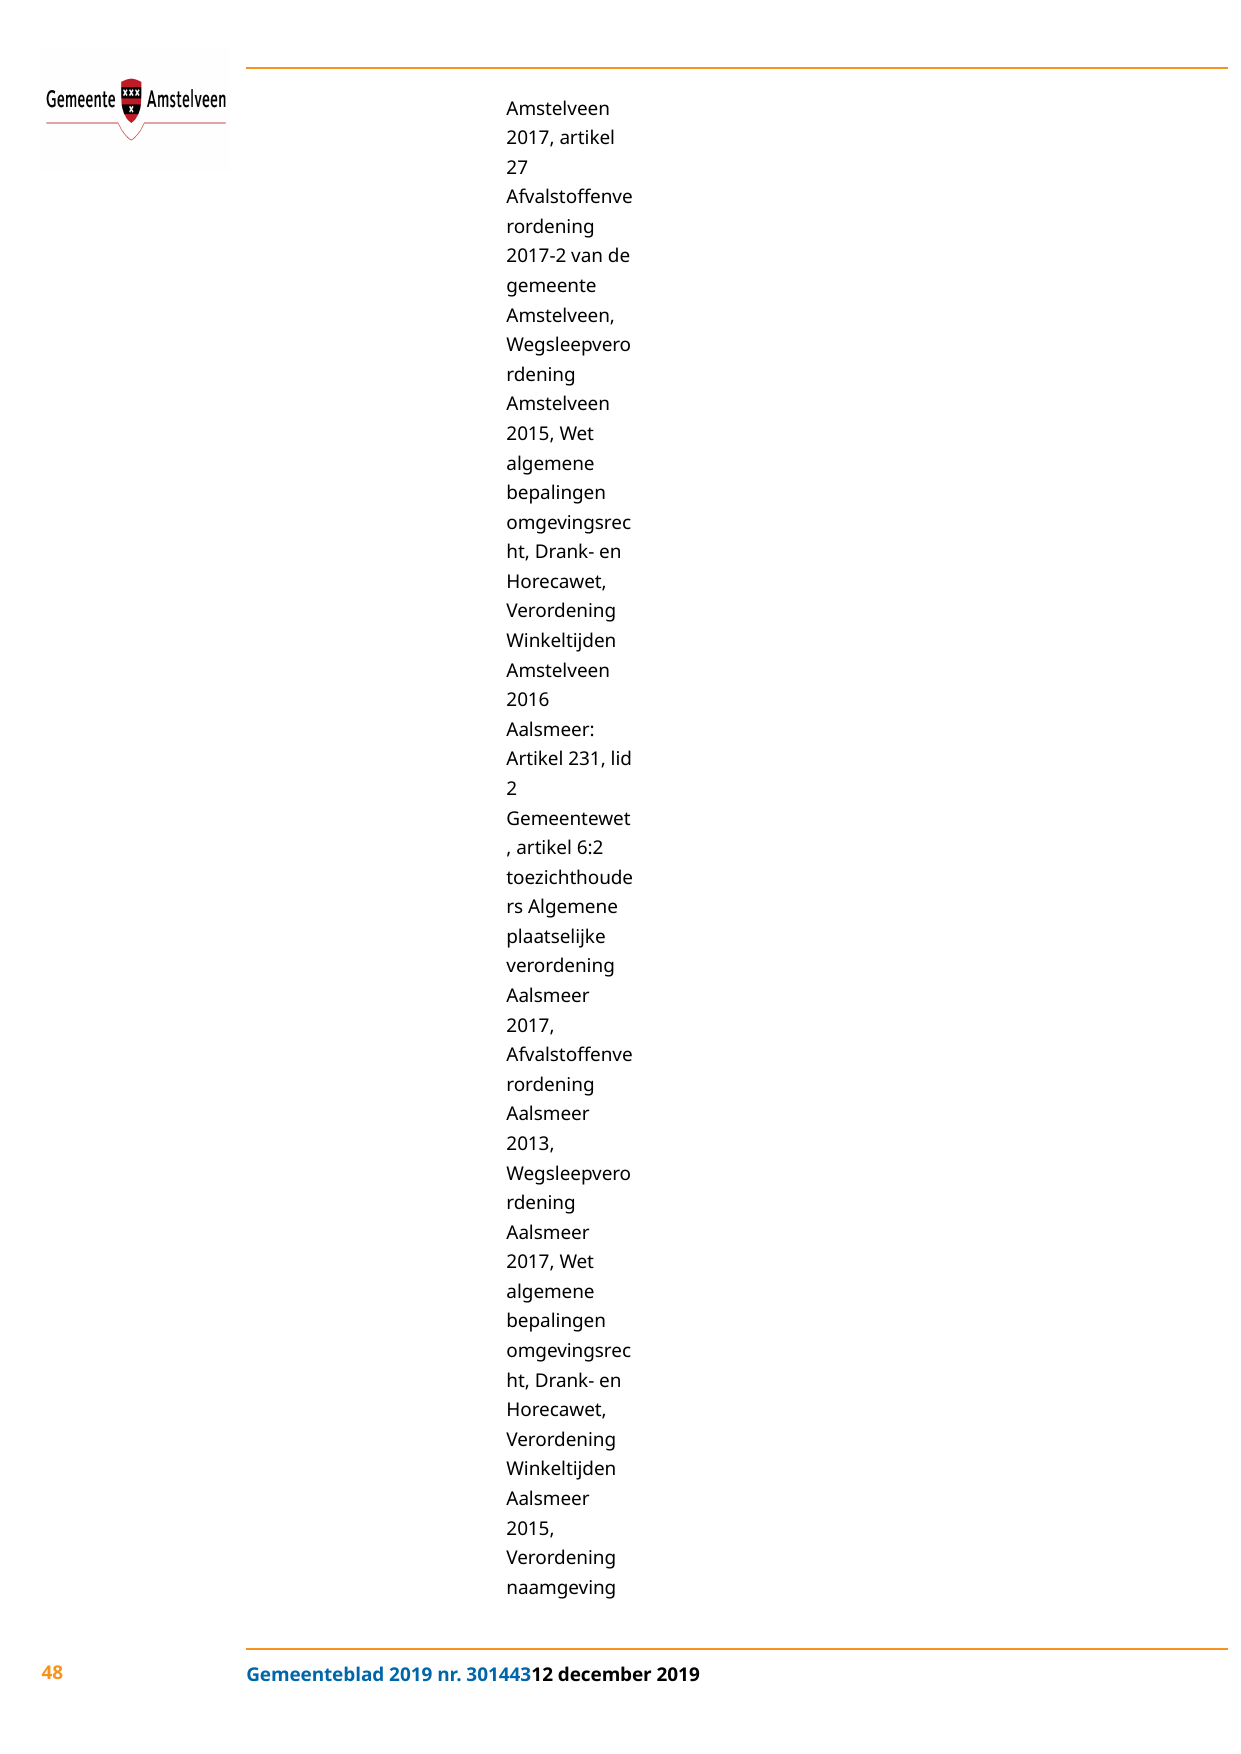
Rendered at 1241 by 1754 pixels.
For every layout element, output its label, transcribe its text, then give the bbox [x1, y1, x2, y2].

table_cell [248, 95, 377, 1600]
table_cell [764, 95, 893, 1600]
picture [41, 47, 231, 172]
table_cell [635, 95, 764, 1600]
table_cell [1023, 95, 1152, 1600]
table_cell [894, 95, 1022, 1600]
table_cell Amstelveen 2017, artikel 27 Afvalstoffenverordening 2017-2 van de gemeente Amstelveen, Wegsleepverordening Amstelveen 2015, Wet algemene bepalingen omgevingsrecht, Drank- en Horecawet, Verordening Winkeltijden Amstelveen 2016 Aalsmeer: Artikel 231, lid 2 Gemeentewet, artikel 6:2 toezichthouders Algemene plaatselijke verordening Aalsmeer 2017, Afvalstoffenverordening Aalsmeer 2013, Wegsleepverordening Aalsmeer 2017, Wet algemene bepalingen omgevingsrecht, Drank- en Horecawet, Verordening Winkeltijden Aalsmeer 2015, Verordening naamgeving [506, 95, 635, 1600]
table_cell [377, 95, 506, 1600]
